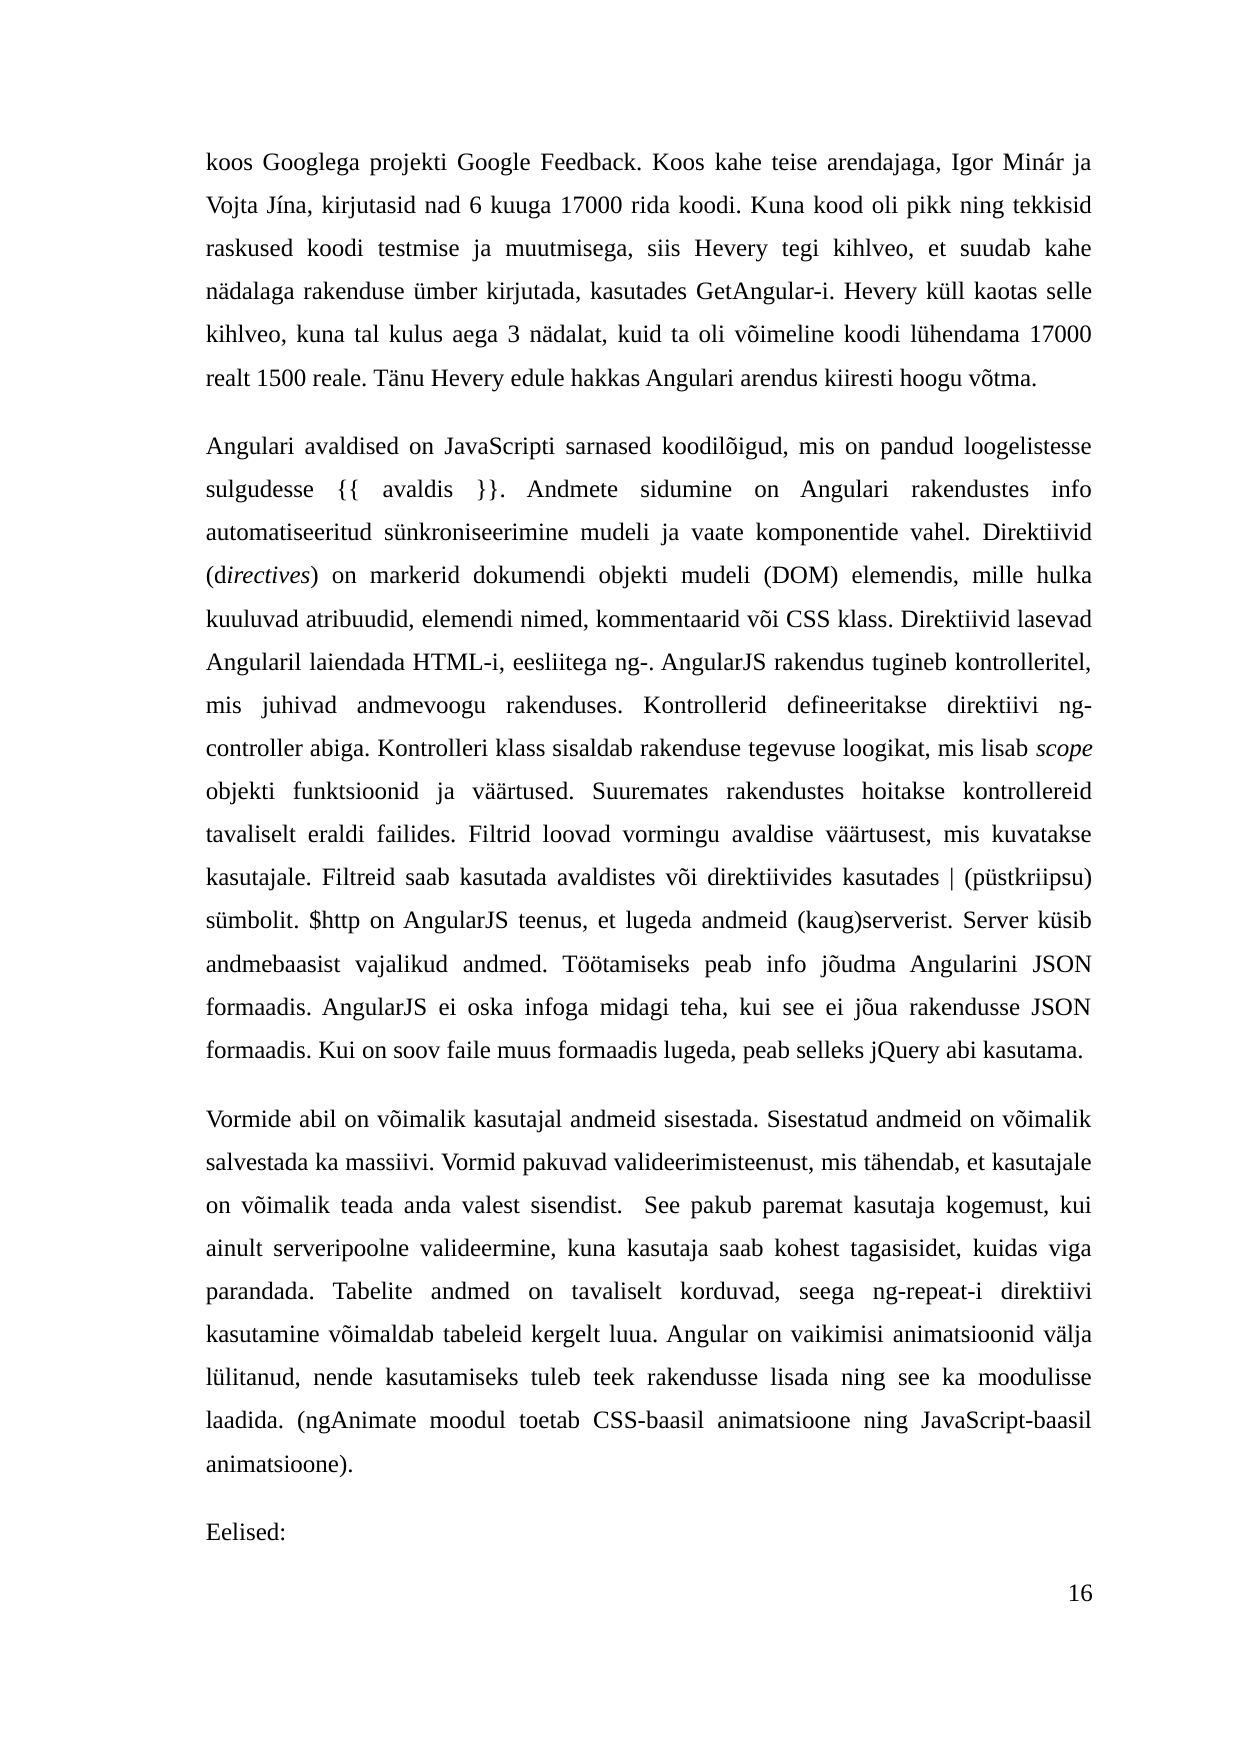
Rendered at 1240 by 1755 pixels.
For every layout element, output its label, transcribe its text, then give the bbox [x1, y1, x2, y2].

text Eelised: [206, 1517, 1093, 1546]
text Angulari avaldised on JavaScripti sarnased koodilõigud, mis on pandud loogelistesse sulgudesse {{ avaldis }}. Andmete sidumine on Angulari rakendustes info automatiseeritud sünkroniseerimine mudeli ja vaate komponentide vahel. Direktiivid (directives) on markerid dokumendi objekti mudeli (DOM) elemendis, mille hulka kuuluvad atribuudid, elemendi nimed, kommentaarid või CSS klass. Direktiivid lasevad Angularil laiendada HTML-i, eesliitega ng-. AngularJS rakendus tugineb kontrolleritel, mis juhivad andmevoogu rakenduses. Kontrollerid defineeritakse direktiivi ng-controller abiga. Kontrolleri klass sisaldab rakenduse tegevuse loogikat, mis lisab scope objekti funktsioonid ja väärtused. Suuremates rakendustes hoitakse kontrollereid tavaliselt eraldi failides. Filtrid loovad vormingu avaldise väärtusest, mis kuvatakse kasutajale. Filtreid saab kasutada avaldistes või direktiivides kasutades | (püstkriipsu) sümbolit. $http on AngularJS teenus, et lugeda andmeid (kaug)serverist. Server küsib andmebaasist vajalikud andmed. Töötamiseks peab info jõudma Angularini JSON formaadis. AngularJS ei oska infoga midagi teha, kui see ei jõua rakendusse JSON formaadis. Kui on soov faile muus formaadis lugeda, peab selleks jQuery abi kasutama. [206, 431, 1093, 1064]
text Vormide abil on võimalik kasutajal andmeid sisestada. Sisestatud andmeid on võimalik salvestada ka massiivi. Vormid pakuvad valideerimisteenust, mis tähendab, et kasutajale on võimalik teada anda valest sisendist. See pakub paremat kasutaja kogemust, kui ainult serveripoolne valideermine, kuna kasutaja saab kohest tagasisidet, kuidas viga parandada. Tabelite andmed on tavaliselt korduvad, seega ng-repeat-i direktiivi kasutamine võimaldab tabeleid kergelt luua. Angular on vaikimisi animatsioonid välja lülitanud, nende kasutamiseks tuleb teek rakendusse lisada ning see ka moodulisse laadida. (ngAnimate moodul toetab CSS-baasil animatsioone ning JavaScript-baasil animatsioone). [206, 1104, 1093, 1477]
text koos Googlega projekti Google Feedback. Koos kahe teise arendajaga, Igor Minár ja Vojta Jína, kirjutasid nad 6 kuuga 17000 rida koodi. Kuna kood oli pikk ning tekkisid raskused koodi testmise ja muutmisega, siis Hevery tegi kihlveo, et suudab kahe nädalaga rakenduse ümber kirjutada, kasutades GetAngular-i. Hevery küll kaotas selle kihlveo, kuna tal kulus aega 3 nädalat, kuid ta oli võimeline koodi lühendama 17000 realt 1500 reale. Tänu Hevery edule hakkas Angulari arendus kiiresti hoogu võtma. [206, 147, 1093, 391]
